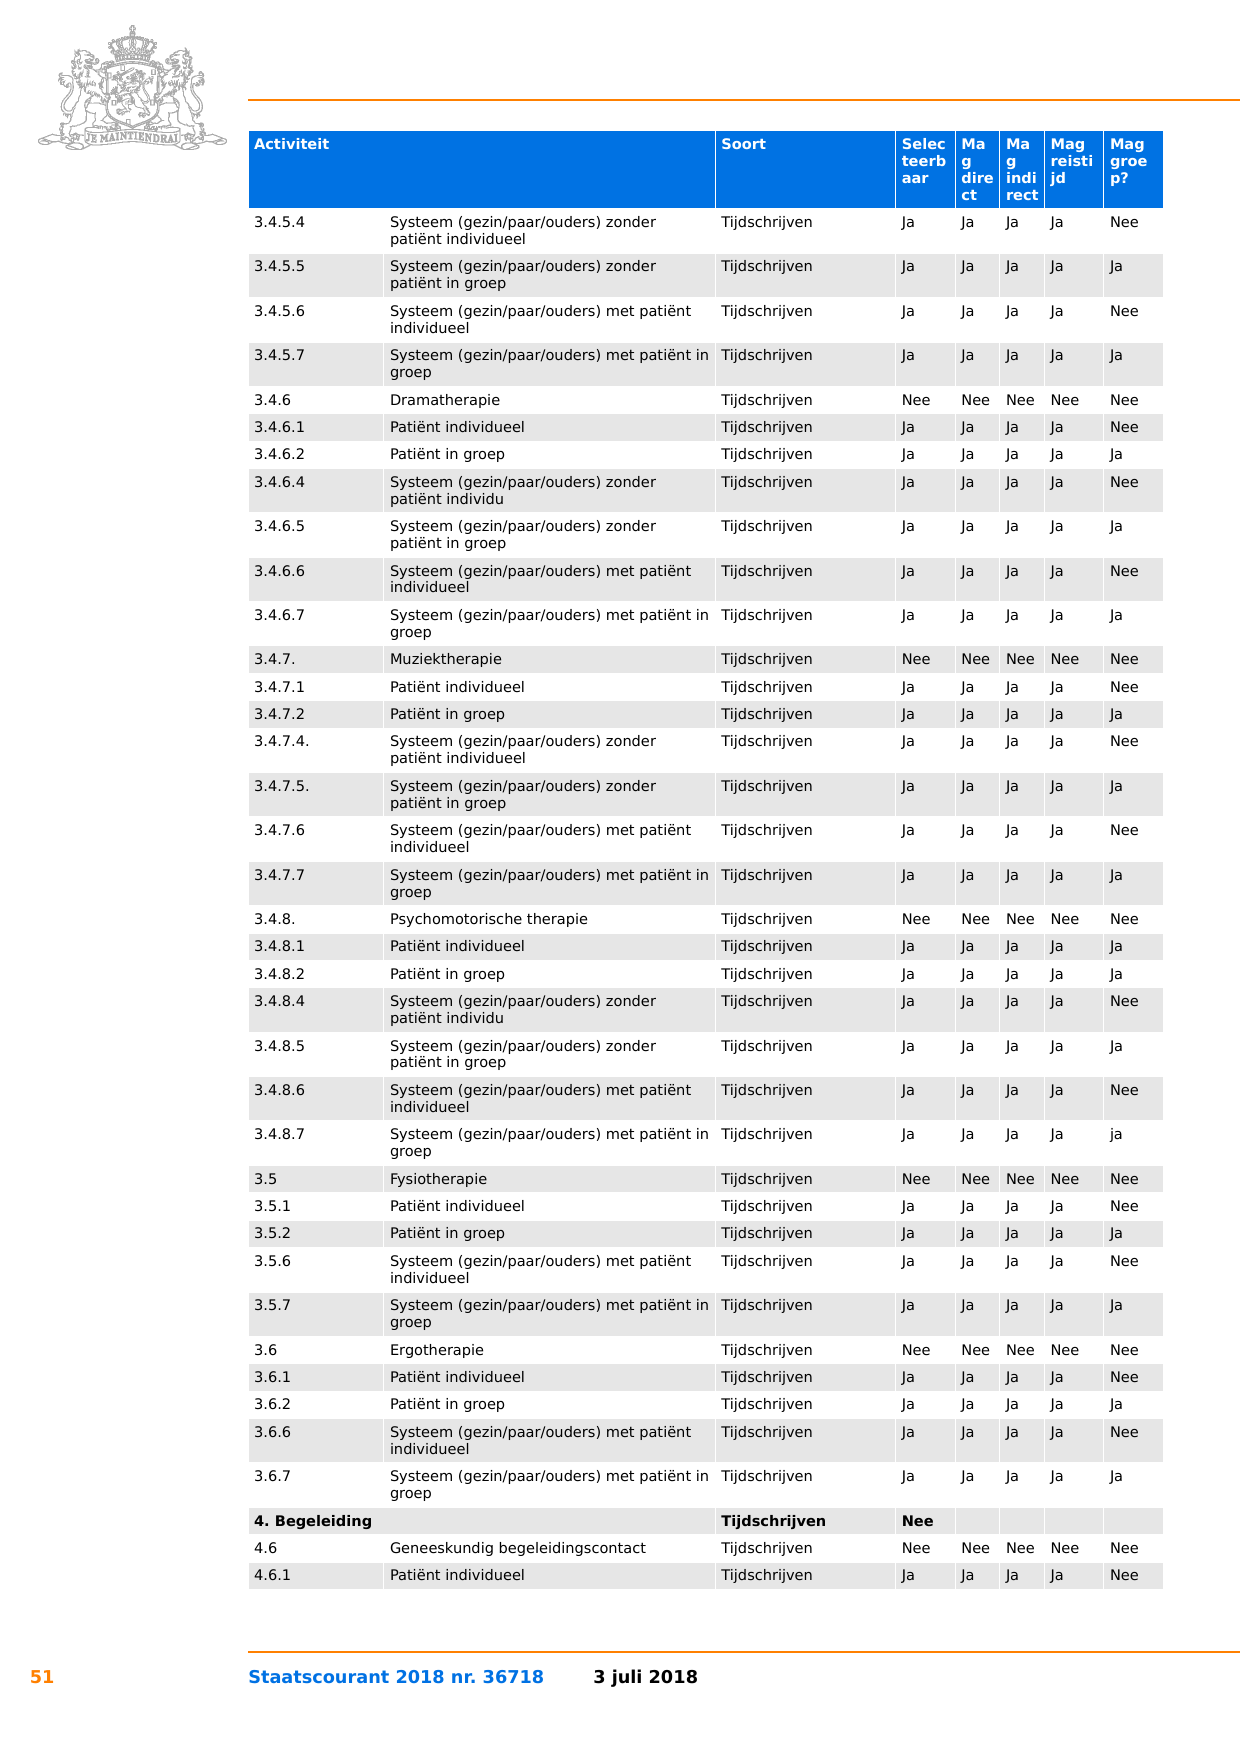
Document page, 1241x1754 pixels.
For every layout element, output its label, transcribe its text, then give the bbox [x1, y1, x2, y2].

table_header Mag indirect [1000, 131, 1044, 208]
table_cell Nee [1000, 387, 1044, 413]
table_cell Nee [1045, 387, 1103, 413]
table_cell Ja [896, 1392, 955, 1418]
table_cell Ja [1104, 1392, 1163, 1418]
table_cell Ja [1000, 1193, 1044, 1219]
table_cell Ja [1045, 773, 1103, 816]
table_cell Ja [1045, 1293, 1103, 1336]
table_cell Systeem (gezin/paar/ouders) zonder patiënt individueel [384, 209, 715, 253]
table_cell Ja [956, 414, 999, 441]
table_cell Ja [1045, 988, 1103, 1032]
table_cell 3.4.8. [249, 906, 383, 932]
table_cell Nee [1045, 646, 1103, 673]
table_cell Systeem (gezin/paar/ouders) met patiënt in groep [384, 862, 715, 905]
table_cell 3.4.7. [249, 646, 383, 673]
table_cell Ja [1000, 343, 1044, 386]
table_cell Tijdschrijven [716, 988, 895, 1032]
table_cell Tijdschrijven [716, 1392, 895, 1418]
table_cell Tijdschrijven [716, 1364, 895, 1391]
table_cell Ja [1104, 862, 1163, 905]
table_cell Ja [956, 818, 999, 861]
table_cell Tijdschrijven [716, 1563, 895, 1589]
table_cell Systeem (gezin/paar/ouders) zonder patiënt individueel [384, 729, 715, 772]
table_cell 3.6.7 [249, 1463, 383, 1507]
table_cell Systeem (gezin/paar/ouders) zonder patiënt in groep [384, 254, 715, 297]
table_cell Tijdschrijven [716, 1033, 895, 1076]
table_cell Ja [896, 674, 955, 700]
table_cell Ja [1000, 1033, 1044, 1076]
table_cell Nee [1104, 674, 1163, 700]
table_cell Nee [896, 1337, 955, 1363]
table_cell Ja [896, 1419, 955, 1462]
table_cell Tijdschrijven [716, 1463, 895, 1507]
table_cell Ja [1104, 1033, 1163, 1076]
table_cell Ja [896, 961, 955, 987]
table_cell Ja [956, 558, 999, 601]
table_cell Ja [1000, 729, 1044, 772]
table_cell Tijdschrijven [716, 906, 895, 932]
table_cell Ja [1000, 209, 1044, 253]
table_cell 3.5 [249, 1166, 383, 1192]
table_cell Nee [896, 906, 955, 932]
table_cell Nee [896, 1508, 955, 1534]
table_cell Nee [1000, 906, 1044, 932]
table_cell Dramatherapie [384, 387, 715, 413]
table_cell Ja [956, 1419, 999, 1462]
table_cell Ja [1000, 1364, 1044, 1391]
table_cell Ja [896, 1121, 955, 1165]
table_cell Ja [1104, 254, 1163, 297]
table_cell Ja [1045, 1248, 1103, 1291]
table_cell Ja [956, 988, 999, 1032]
table_cell Tijdschrijven [716, 1248, 895, 1291]
table_cell Ja [956, 701, 999, 728]
table_cell 3.4.5.7 [249, 343, 383, 386]
table_cell 3.4.7.4. [249, 729, 383, 772]
table_cell Ja [956, 1193, 999, 1219]
table_cell 3.4.8.6 [249, 1077, 383, 1120]
table_cell Nee [956, 1166, 999, 1192]
table_cell Nee [1104, 1077, 1163, 1120]
table_cell Patiënt individueel [384, 934, 715, 960]
table_cell Ja [896, 773, 955, 816]
table_cell Ja [1045, 1392, 1103, 1418]
table_cell Nee [1045, 1337, 1103, 1363]
table_cell Ja [1000, 1077, 1044, 1120]
table_cell Ja [956, 934, 999, 960]
table_cell Patiënt individueel [384, 674, 715, 700]
table_cell Nee [1104, 558, 1163, 601]
table_cell Tijdschrijven [716, 1221, 895, 1247]
table_header Mag reistijd [1045, 131, 1103, 208]
table_cell Ja [956, 343, 999, 386]
table_cell Ja [1000, 1121, 1044, 1165]
table_cell Ja [1104, 1463, 1163, 1507]
table_cell Ja [1045, 961, 1103, 987]
table_cell Ja [956, 209, 999, 253]
table_cell Patiënt in groep [384, 701, 715, 728]
table_cell Nee [1104, 387, 1163, 413]
table_cell Nee [1104, 469, 1163, 512]
table_cell 3.4.8.7 [249, 1121, 383, 1165]
table_cell 3.4.7.5. [249, 773, 383, 816]
table_cell Ja [1000, 254, 1044, 297]
table_cell Systeem (gezin/paar/ouders) met patiënt in groep [384, 1463, 715, 1507]
table_cell Ja [1000, 513, 1044, 557]
table_cell Systeem (gezin/paar/ouders) met patiënt in groep [384, 1121, 715, 1165]
table_cell Ja [956, 1563, 999, 1589]
table_cell Ja [1045, 1463, 1103, 1507]
table_cell Nee [1000, 1535, 1044, 1561]
table_cell Tijdschrijven [716, 469, 895, 512]
table_cell Systeem (gezin/paar/ouders) met patiënt individueel [384, 1077, 715, 1120]
table_cell Ja [1000, 934, 1044, 960]
table_cell Nee [956, 387, 999, 413]
table_cell Ja [896, 818, 955, 861]
table_cell Nee [1104, 209, 1163, 253]
table_cell Psychomotorische therapie [384, 906, 715, 932]
table_cell Nee [1045, 906, 1103, 932]
table_cell Patiënt individueel [384, 1563, 715, 1589]
table_cell Ja [1000, 469, 1044, 512]
table_cell 3.4.6.1 [249, 414, 383, 441]
table_cell Ja [1045, 701, 1103, 728]
table_cell Geneeskundig begeleidingscontact [384, 1535, 715, 1561]
table_cell Nee [1104, 988, 1163, 1032]
table_cell Nee [896, 646, 955, 673]
table_cell Ja [1104, 773, 1163, 816]
table_cell Ja [896, 558, 955, 601]
table_cell Ja [1000, 1419, 1044, 1462]
table_cell Ja [896, 934, 955, 960]
table_cell 3.4.8.1 [249, 934, 383, 960]
table_cell Ergotherapie [384, 1337, 715, 1363]
table_cell Tijdschrijven [716, 1193, 895, 1219]
table_cell Systeem (gezin/paar/ouders) met patiënt individueel [384, 818, 715, 861]
table_cell Ja [1104, 442, 1163, 468]
table_cell Patiënt in groep [384, 1221, 715, 1247]
table_cell Ja [956, 254, 999, 297]
table_cell Ja [1000, 988, 1044, 1032]
table_cell Ja [956, 1364, 999, 1391]
table_cell Systeem (gezin/paar/ouders) met patiënt individueel [384, 1419, 715, 1462]
table_cell Ja [1000, 701, 1044, 728]
table_cell [1000, 1508, 1044, 1534]
table_cell Ja [1104, 343, 1163, 386]
table_cell Nee [896, 387, 955, 413]
table_cell Nee [956, 1535, 999, 1561]
table_cell Tijdschrijven [716, 298, 895, 341]
table_cell Ja [1045, 469, 1103, 512]
table_cell Ja [1104, 701, 1163, 728]
table_cell Tijdschrijven [716, 701, 895, 728]
table_cell Tijdschrijven [716, 513, 895, 557]
picture [38, 25, 227, 150]
table_cell Ja [1045, 298, 1103, 341]
table_cell Systeem (gezin/paar/ouders) met patiënt in groep [384, 602, 715, 645]
table_cell Nee [956, 906, 999, 932]
table_cell 3.6 [249, 1337, 383, 1363]
table_cell Ja [956, 1293, 999, 1336]
table_cell 3.4.6.2 [249, 442, 383, 468]
table_cell Ja [896, 254, 955, 297]
table_cell Nee [1104, 818, 1163, 861]
table_cell Ja [1104, 961, 1163, 987]
table_cell 3.4.6.7 [249, 602, 383, 645]
table_cell Ja [956, 1077, 999, 1120]
table_cell Ja [896, 1463, 955, 1507]
table_cell Nee [1104, 1419, 1163, 1462]
table_cell Nee [896, 1535, 955, 1561]
table_cell Ja [1104, 513, 1163, 557]
table_header Mag groep? [1104, 131, 1163, 208]
table_cell Ja [956, 1221, 999, 1247]
table_cell Ja [1045, 414, 1103, 441]
table_cell Ja [896, 1563, 955, 1589]
table_cell Tijdschrijven [716, 646, 895, 673]
table_cell Ja [1045, 1121, 1103, 1165]
table_cell Ja [1045, 513, 1103, 557]
table_cell Tijdschrijven [716, 773, 895, 816]
table_cell [956, 1508, 999, 1534]
table_cell Ja [1000, 602, 1044, 645]
table_cell Patiënt in groep [384, 961, 715, 987]
table_cell Ja [956, 1248, 999, 1291]
table_cell Nee [1104, 1337, 1163, 1363]
table_cell Ja [1000, 1563, 1044, 1589]
table_cell Ja [1045, 1193, 1103, 1219]
table_cell Ja [896, 442, 955, 468]
table_cell 3.4.6.5 [249, 513, 383, 557]
table_cell Ja [956, 298, 999, 341]
table_cell [1104, 1508, 1163, 1534]
table_cell Ja [1104, 602, 1163, 645]
table_cell 3.4.6.4 [249, 469, 383, 512]
table_cell Tijdschrijven [716, 254, 895, 297]
table_cell Ja [1045, 818, 1103, 861]
table_cell Ja [1000, 674, 1044, 700]
table_cell Ja [956, 1121, 999, 1165]
table_cell Tijdschrijven [716, 343, 895, 386]
table_cell Systeem (gezin/paar/ouders) met patiënt individueel [384, 558, 715, 601]
table_header Selecteerbaar [896, 131, 955, 208]
table_cell Systeem (gezin/paar/ouders) met patiënt in groep [384, 1293, 715, 1336]
table_cell 3.6.2 [249, 1392, 383, 1418]
table_cell Tijdschrijven [716, 961, 895, 987]
table_cell Systeem (gezin/paar/ouders) zonder patiënt individu [384, 988, 715, 1032]
table_cell Tijdschrijven [716, 934, 895, 960]
table_cell Ja [896, 1033, 955, 1076]
table_cell Ja [1000, 414, 1044, 441]
table_cell 3.6.1 [249, 1364, 383, 1391]
table_cell Ja [1000, 1293, 1044, 1336]
table_cell Ja [1045, 558, 1103, 601]
table_cell Ja [896, 729, 955, 772]
table_cell Ja [896, 343, 955, 386]
table_cell Fysiotherapie [384, 1166, 715, 1192]
table_cell Ja [896, 602, 955, 645]
table_cell Nee [1104, 906, 1163, 932]
table_cell [1045, 1508, 1103, 1534]
table_cell Ja [956, 1463, 999, 1507]
table_cell Ja [1045, 209, 1103, 253]
table_cell Ja [1000, 1221, 1044, 1247]
table_cell 3.5.6 [249, 1248, 383, 1291]
table_cell Ja [896, 298, 955, 341]
table_cell 3.4.7.1 [249, 674, 383, 700]
table_cell Ja [1045, 1033, 1103, 1076]
table_cell Tijdschrijven [716, 209, 895, 253]
table_cell Nee [1104, 1364, 1163, 1391]
table_cell Tijdschrijven [716, 602, 895, 645]
table_cell Tijdschrijven [716, 1166, 895, 1192]
table_cell Tijdschrijven [716, 1121, 895, 1165]
table_cell Tijdschrijven [716, 818, 895, 861]
table_cell Tijdschrijven [716, 729, 895, 772]
table_cell 3.5.2 [249, 1221, 383, 1247]
table_cell Ja [1000, 961, 1044, 987]
table_cell Nee [1000, 1166, 1044, 1192]
table_cell Ja [896, 701, 955, 728]
table_cell Tijdschrijven [716, 1337, 895, 1363]
table_cell Nee [956, 1337, 999, 1363]
table_cell Tijdschrijven [716, 414, 895, 441]
table_cell Ja [1000, 1392, 1044, 1418]
table_cell Systeem (gezin/paar/ouders) met patiënt in groep [384, 343, 715, 386]
table_cell Ja [1000, 1463, 1044, 1507]
table_cell Nee [1104, 729, 1163, 772]
table_cell Ja [956, 773, 999, 816]
table_cell Tijdschrijven [716, 1293, 895, 1336]
table_cell Muziektherapie [384, 646, 715, 673]
table_cell 3.4.5.5 [249, 254, 383, 297]
table_cell Ja [896, 1193, 955, 1219]
table_cell 3.5.1 [249, 1193, 383, 1219]
table_cell Ja [956, 469, 999, 512]
table_cell Ja [1000, 558, 1044, 601]
table_cell Ja [896, 1248, 955, 1291]
table_cell Nee [1104, 298, 1163, 341]
table_cell Ja [1000, 773, 1044, 816]
table_cell Nee [1104, 1193, 1163, 1219]
table_cell Ja [1045, 674, 1103, 700]
table_cell Ja [956, 961, 999, 987]
table_cell Ja [956, 1392, 999, 1418]
table_cell Ja [1000, 442, 1044, 468]
table_cell Patiënt individueel [384, 414, 715, 441]
table_cell Tijdschrijven [716, 387, 895, 413]
table_cell Nee [1104, 1563, 1163, 1589]
table_cell 3.4.8.2 [249, 961, 383, 987]
table_cell Nee [1045, 1535, 1103, 1561]
table_cell Ja [1045, 442, 1103, 468]
table_cell Ja [896, 414, 955, 441]
table_cell Ja [896, 513, 955, 557]
table_cell Systeem (gezin/paar/ouders) zonder patiënt in groep [384, 773, 715, 816]
table_cell Ja [1045, 1221, 1103, 1247]
table_cell Ja [1045, 1077, 1103, 1120]
table_cell Tijdschrijven [716, 442, 895, 468]
table_cell Patiënt in groep [384, 1392, 715, 1418]
table_cell Nee [896, 1166, 955, 1192]
table_header Soort [716, 131, 895, 208]
table_cell 3.4.5.6 [249, 298, 383, 341]
table_cell Tijdschrijven [716, 1419, 895, 1462]
table_cell Ja [956, 513, 999, 557]
table_cell Ja [1045, 934, 1103, 960]
table_cell Nee [1000, 646, 1044, 673]
table_cell 3.4.7.7 [249, 862, 383, 905]
table_cell Ja [1045, 1563, 1103, 1589]
table_cell Nee [1104, 1248, 1163, 1291]
table_cell Nee [956, 646, 999, 673]
table_cell Tijdschrijven [716, 674, 895, 700]
table_cell Patiënt in groep [384, 442, 715, 468]
table_cell Ja [956, 674, 999, 700]
table_cell Ja [1045, 1364, 1103, 1391]
table_cell Systeem (gezin/paar/ouders) zonder patiënt in groep [384, 1033, 715, 1076]
table_cell Nee [1000, 1337, 1044, 1363]
table_cell Ja [1000, 298, 1044, 341]
table_cell Ja [896, 862, 955, 905]
table_cell 3.4.6 [249, 387, 383, 413]
table_header Activiteit [249, 131, 715, 208]
table_cell Ja [1045, 862, 1103, 905]
table_cell 3.6.6 [249, 1419, 383, 1462]
table_cell Ja [1045, 729, 1103, 772]
table_cell Patiënt individueel [384, 1364, 715, 1391]
table_cell Nee [1045, 1166, 1103, 1192]
table_cell Nee [1104, 1535, 1163, 1561]
table_cell Ja [896, 1364, 955, 1391]
table_cell Ja [896, 1221, 955, 1247]
table_cell Systeem (gezin/paar/ouders) zonder patiënt in groep [384, 513, 715, 557]
table_cell Nee [1104, 1166, 1163, 1192]
table_cell Ja [896, 209, 955, 253]
table_cell Ja [1045, 1419, 1103, 1462]
table_cell Tijdschrijven [716, 1535, 895, 1561]
table_cell Ja [1104, 934, 1163, 960]
table_cell Ja [1000, 818, 1044, 861]
table_header Mag direct [956, 131, 999, 208]
table_cell Ja [1000, 1248, 1044, 1291]
table_cell Ja [896, 469, 955, 512]
table_cell Ja [896, 1293, 955, 1336]
table_cell Ja [956, 602, 999, 645]
table_cell 4.6.1 [249, 1563, 383, 1589]
table_cell Ja [956, 862, 999, 905]
table_cell 3.5.7 [249, 1293, 383, 1336]
table_cell Ja [956, 442, 999, 468]
table_cell 3.4.8.5 [249, 1033, 383, 1076]
table_cell Ja [1104, 1293, 1163, 1336]
table_cell Tijdschrijven [716, 862, 895, 905]
table_cell Ja [1000, 862, 1044, 905]
table_cell Ja [1045, 602, 1103, 645]
table_cell Ja [896, 988, 955, 1032]
table_cell 4. Begeleiding [249, 1508, 715, 1534]
table_cell Ja [1045, 343, 1103, 386]
table_cell 3.4.7.6 [249, 818, 383, 861]
table_cell Tijdschrijven [716, 1077, 895, 1120]
table_cell 3.4.8.4 [249, 988, 383, 1032]
table_cell Tijdschrijven [716, 1508, 895, 1534]
table_cell 3.4.6.6 [249, 558, 383, 601]
table_cell ja [1104, 1121, 1163, 1165]
table_cell Ja [956, 729, 999, 772]
table_cell Ja [1104, 1221, 1163, 1247]
table_cell 4.6 [249, 1535, 383, 1561]
table_cell 3.4.7.2 [249, 701, 383, 728]
table_cell Ja [1045, 254, 1103, 297]
table_cell Systeem (gezin/paar/ouders) zonder patiënt individu [384, 469, 715, 512]
table_cell Ja [956, 1033, 999, 1076]
table_cell Patiënt individueel [384, 1193, 715, 1219]
table_cell Systeem (gezin/paar/ouders) met patiënt individueel [384, 298, 715, 341]
table_cell Nee [1104, 646, 1163, 673]
table_cell Nee [1104, 414, 1163, 441]
table_cell Systeem (gezin/paar/ouders) met patiënt individueel [384, 1248, 715, 1291]
table_cell Ja [896, 1077, 955, 1120]
table_cell Tijdschrijven [716, 558, 895, 601]
table_cell 3.4.5.4 [249, 209, 383, 253]
